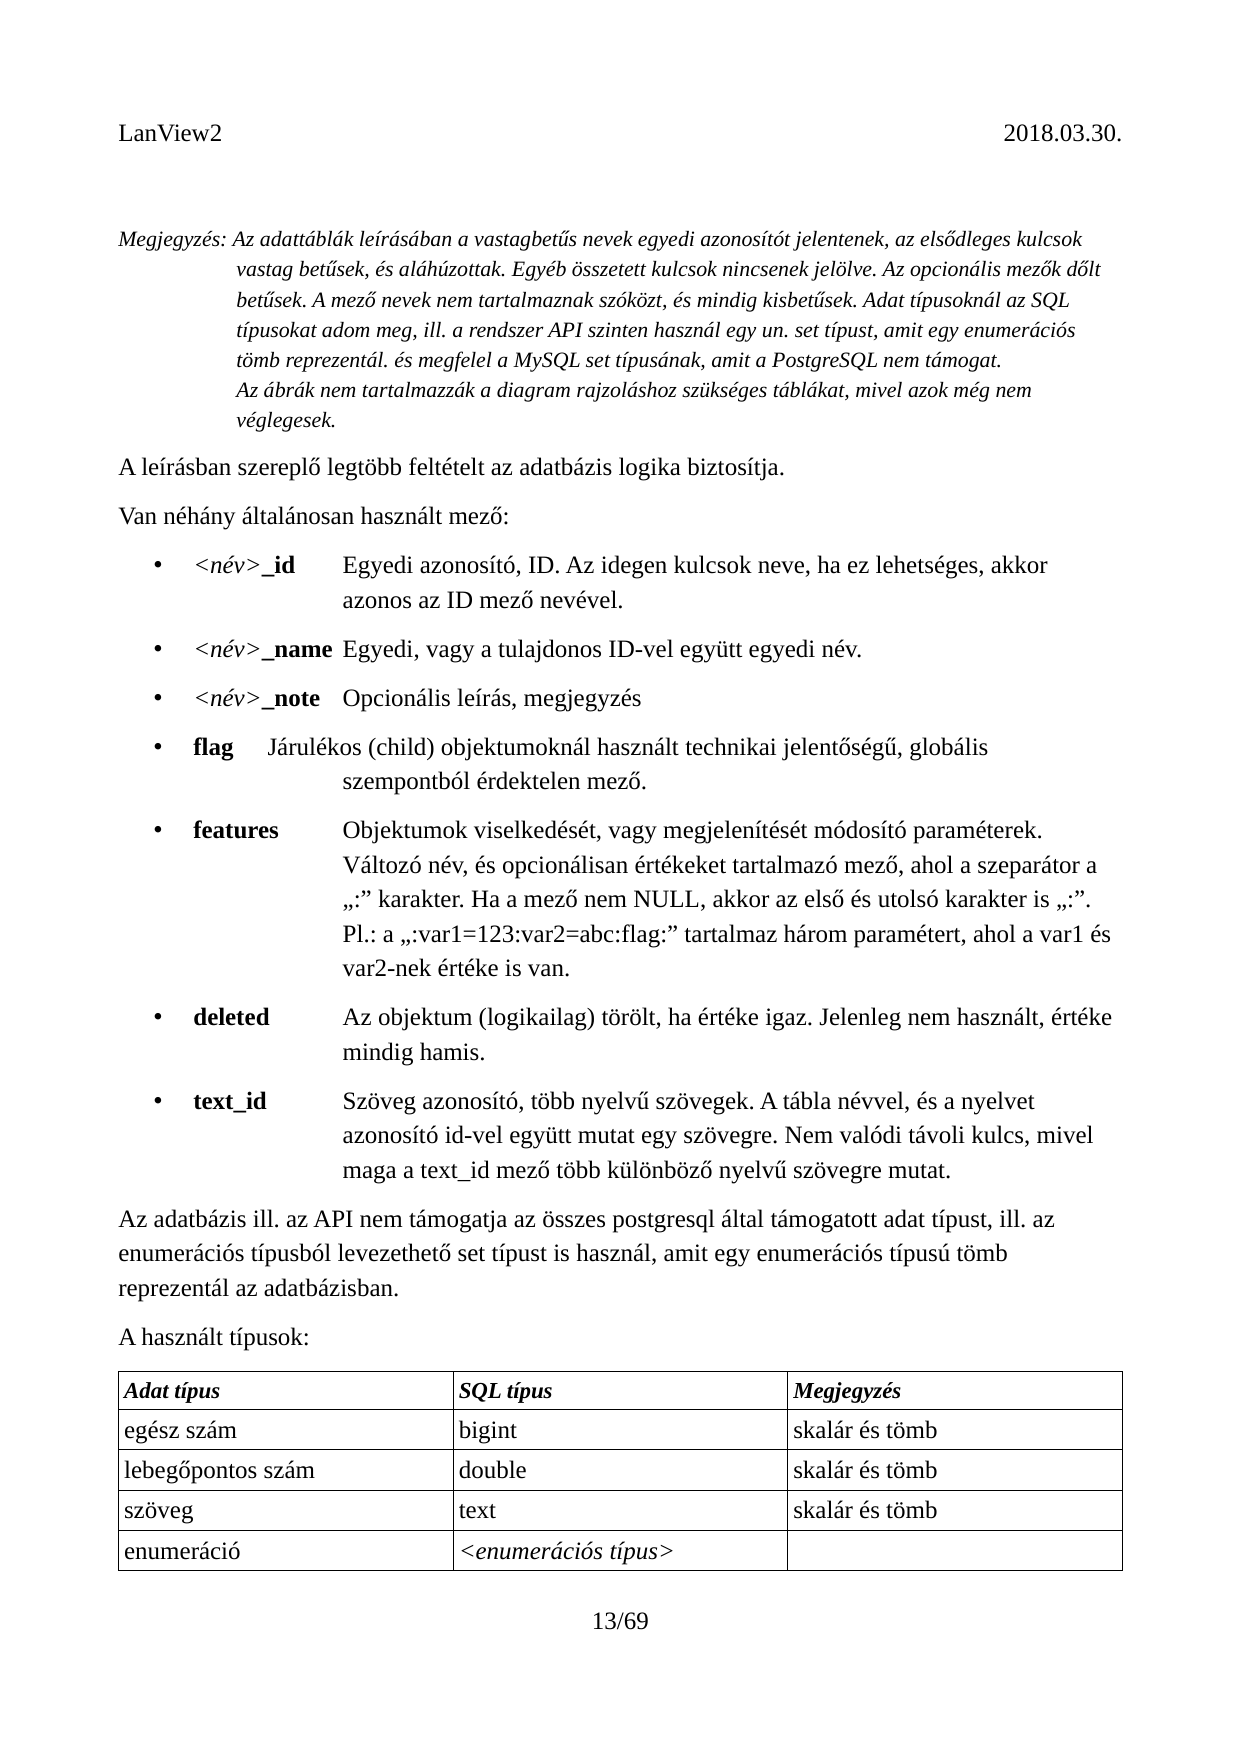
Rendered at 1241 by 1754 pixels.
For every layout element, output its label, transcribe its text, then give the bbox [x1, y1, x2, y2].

list deleted Az objektum (logikailag) törölt, ha értéke igaz. Jelenleg nem használt, értéke mindig hamis. [153, 1002, 1122, 1066]
list <név>_id Egyedi azonosító, ID. Az idegen kulcsok neve, ha ez lehetséges, akkor azonos az ID mező nevével. [153, 550, 1122, 613]
text Az adatbázis ill. az API nem támogatja az összes postgresql által támogatott adat típust, ill. az enumerációs típusból levezethető set típust is használ, amit egy enumerációs típusú tömb reprezentál az adatbázisban. [118, 1204, 1122, 1302]
text Megjegyzés: Az adattáblák leírásában a vastagbetűs nevek egyedi azonosítót jelentenek, az elsődleges kulcsok vastag betűsek, és aláhúzottak. Egyéb összetett kulcsok nincsenek jelölve. Az opcionális mezők dőlt betűsek. A mező nevek nem tartalmaznak szóközt, és mindig kisbetűsek. Adat típusoknál az SQL típusokat adom meg, ill. a rendszer API szinten használ egy un. set típust, amit egy enumerációs tömb reprezentál. és megfelel a MySQL set típusának, amit a PostgreSQL nem támogat. Az ábrák nem tartalmazzák a diagram rajzoláshoz szükséges táblákat, mivel azok még nem véglegesek. [118, 226, 1122, 433]
table_cell skalár és tömb [788, 1450, 1122, 1490]
text A leírásban szereplő legtöbb feltételt az adatbázis logika biztosítja. [118, 452, 1122, 481]
table_header Adat típus [119, 1372, 453, 1409]
table_cell enumeráció [119, 1531, 453, 1570]
list <név>_name Egyedi, vagy a tulajdonos ID-vel együtt egyedi név. [153, 634, 1122, 663]
table_cell egész szám [119, 1410, 453, 1449]
text Van néhány általánosan használt mező: [118, 501, 1122, 530]
table_cell [788, 1531, 1122, 1570]
list features Objektumok viselkedését, vagy megjelenítését módosító paraméterek. Változó név, és opcionálisan értékeket tartalmazó mező, ahol a szeparátor a „:” karakter. Ha a mező nem NULL, akkor az első és utolsó karakter is „:”. Pl.: a „:var1=123:var2=abc:flag:” tartalmaz három paramétert, ahol a var1 és var2-nek értéke is van. [153, 816, 1122, 982]
table_cell skalár és tömb [788, 1410, 1122, 1449]
list <név>_note Opcionális leírás, megjegyzés [153, 683, 1122, 712]
list text_id Szöveg azonosító, több nyelvű szövegek. A tábla névvel, és a nyelvet azonosító id-vel együtt mutat egy szövegre. Nem valódi távoli kulcs, mivel maga a text_id mező több különböző nyelvű szövegre mutat. [153, 1086, 1122, 1184]
table_cell text [454, 1491, 787, 1530]
list flag Járulékos (child) objektumoknál használt technikai jelentőségű, globális szempontból érdektelen mező. [153, 732, 1122, 795]
table_header SQL típus [454, 1372, 787, 1409]
table_cell double [454, 1450, 787, 1490]
table_cell bigint [454, 1410, 787, 1449]
table_cell skalár és tömb [788, 1491, 1122, 1530]
text A használt típusok: [118, 1322, 1122, 1351]
table_header Megjegyzés [788, 1372, 1122, 1409]
table_cell szöveg [119, 1491, 453, 1530]
table_cell lebegőpontos szám [119, 1450, 453, 1490]
table_cell <enumerációs típus> [454, 1531, 787, 1570]
